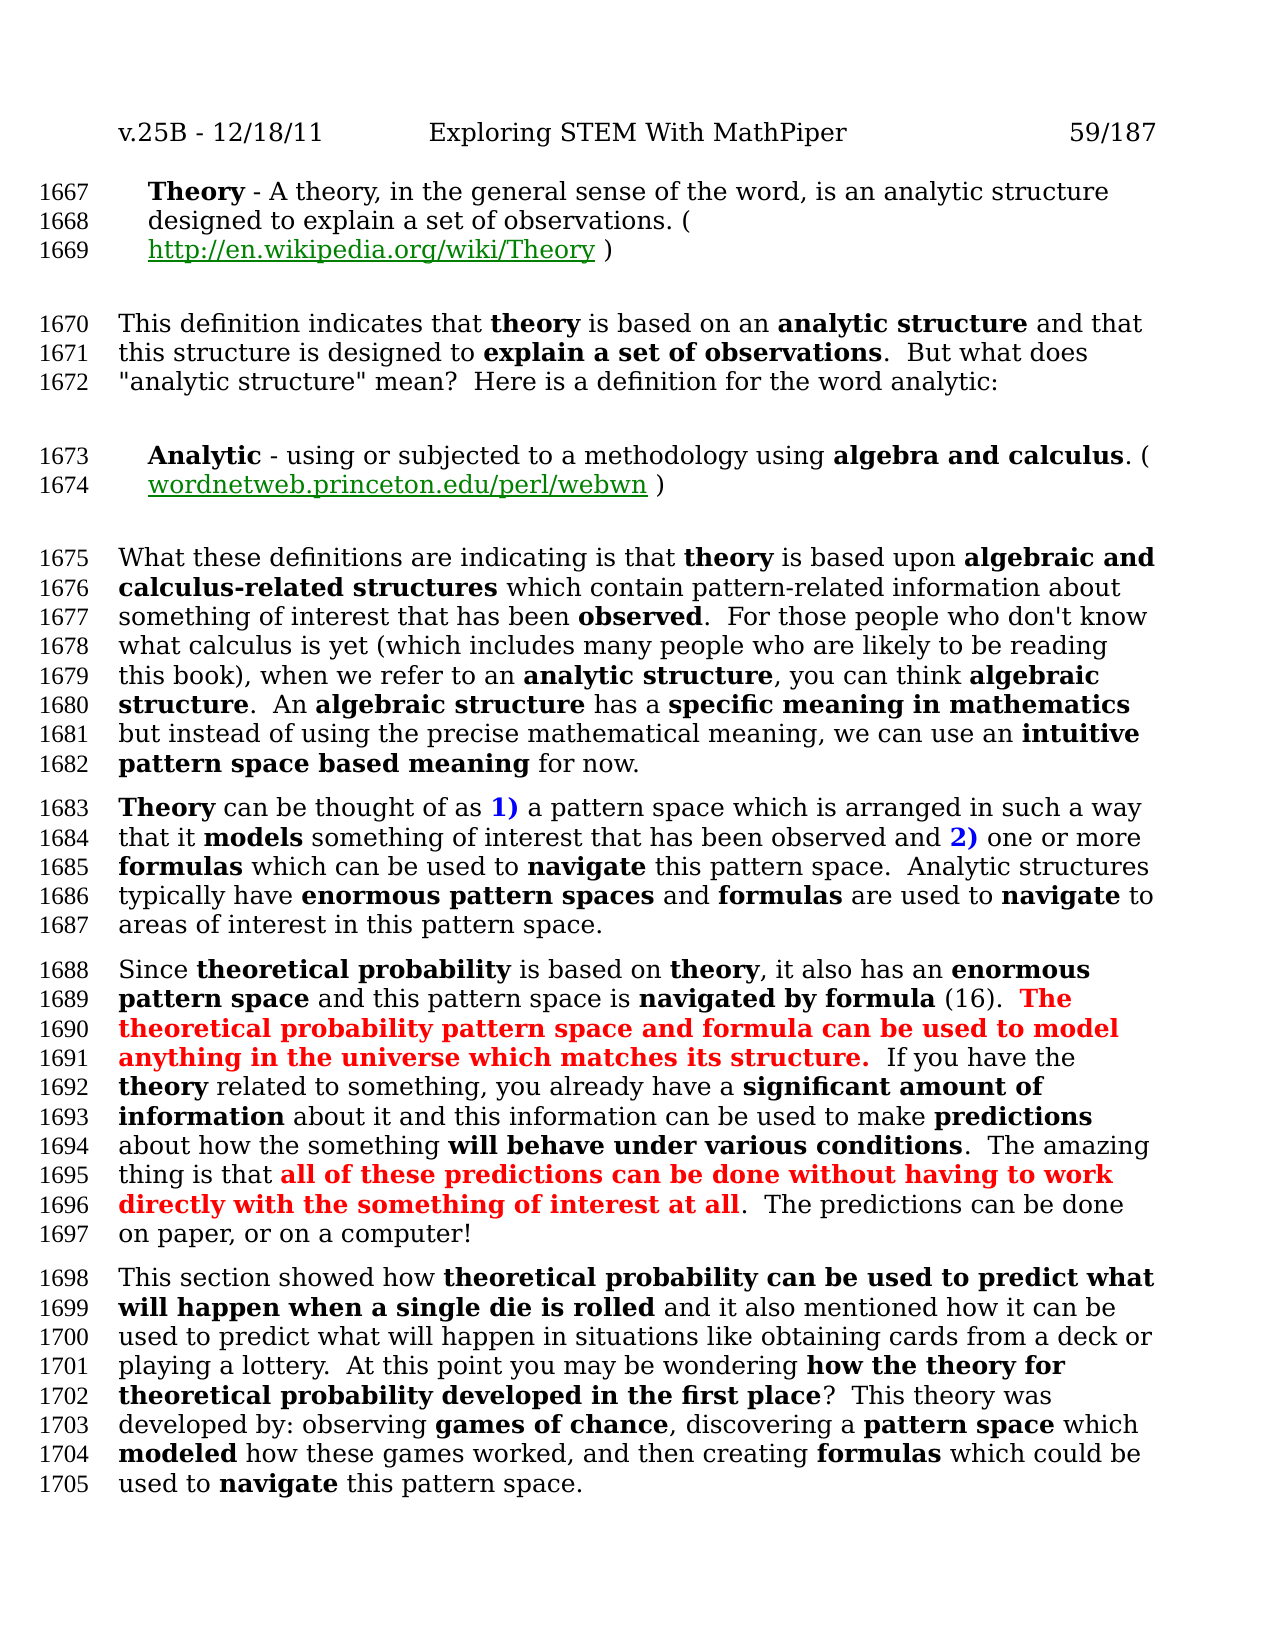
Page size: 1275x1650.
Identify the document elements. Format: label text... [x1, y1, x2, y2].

text Theory - A theory, in the general sense of the word, is an analytic structure designed to explain a set of observations. ( http://en.wikipedia.org/wiki/Theory ) [148, 177, 1157, 264]
text This definition indicates that theory is based on an analytic structure and that this structure is designed to explain a set of observations. But what does "analytic structure" mean? Here is a definition for the word analytic: [118, 309, 1157, 397]
text What these definitions are indicating is that theory is based upon algebraic and calculus-related structures which contain pattern-related information about something of interest that has been observed. For those people who don't know what calculus is yet (which includes many people who are likely to be reading this book), when we refer to an analytic structure, you can think algebraic structure. An algebraic structure has a specific meaning in mathematics but instead of using the precise mathematical meaning, we can use an intuitive pattern space based meaning for now. [118, 543, 1157, 778]
text Since theoretical probability is based on theory, it also has an enormous pattern space and this pattern space is navigated by formula (16). The theoretical probability pattern space and formula can be used to model anything in the universe which matches its structure. If you have the theory related to something, you already have a significant amount of information about it and this information can be used to make predictions about how the something will behave under various conditions. The amazing thing is that all of these predictions can be done without having to work directly with the something of interest at all. The predictions can be done on paper, or on a computer! [118, 955, 1157, 1248]
text This section showed how theoretical probability can be used to predict what will happen when a single die is rolled and it also mentioned how it can be used to predict what will happen in situations like obtaining cards from a deck or playing a lottery. At this point you may be wondering how the theory for theoretical probability developed in the first place? This theory was developed by: observing games of chance, discovering a pattern space which modeled how these games worked, and then creating formulas which could be used to navigate this pattern space. [118, 1263, 1157, 1498]
text Theory can be thought of as 1) a pattern space which is arranged in such a way that it models something of interest that has been observed and 2) one or more formulas which can be used to navigate this pattern space. Analytic structures typically have enormous pattern spaces and formulas are used to navigate to areas of interest in this pattern space. [118, 793, 1157, 940]
text Analytic - using or subjected to a methodology using algebra and calculus. ( wordnetweb.princeton.edu/perl/webwn ) [148, 441, 1157, 499]
